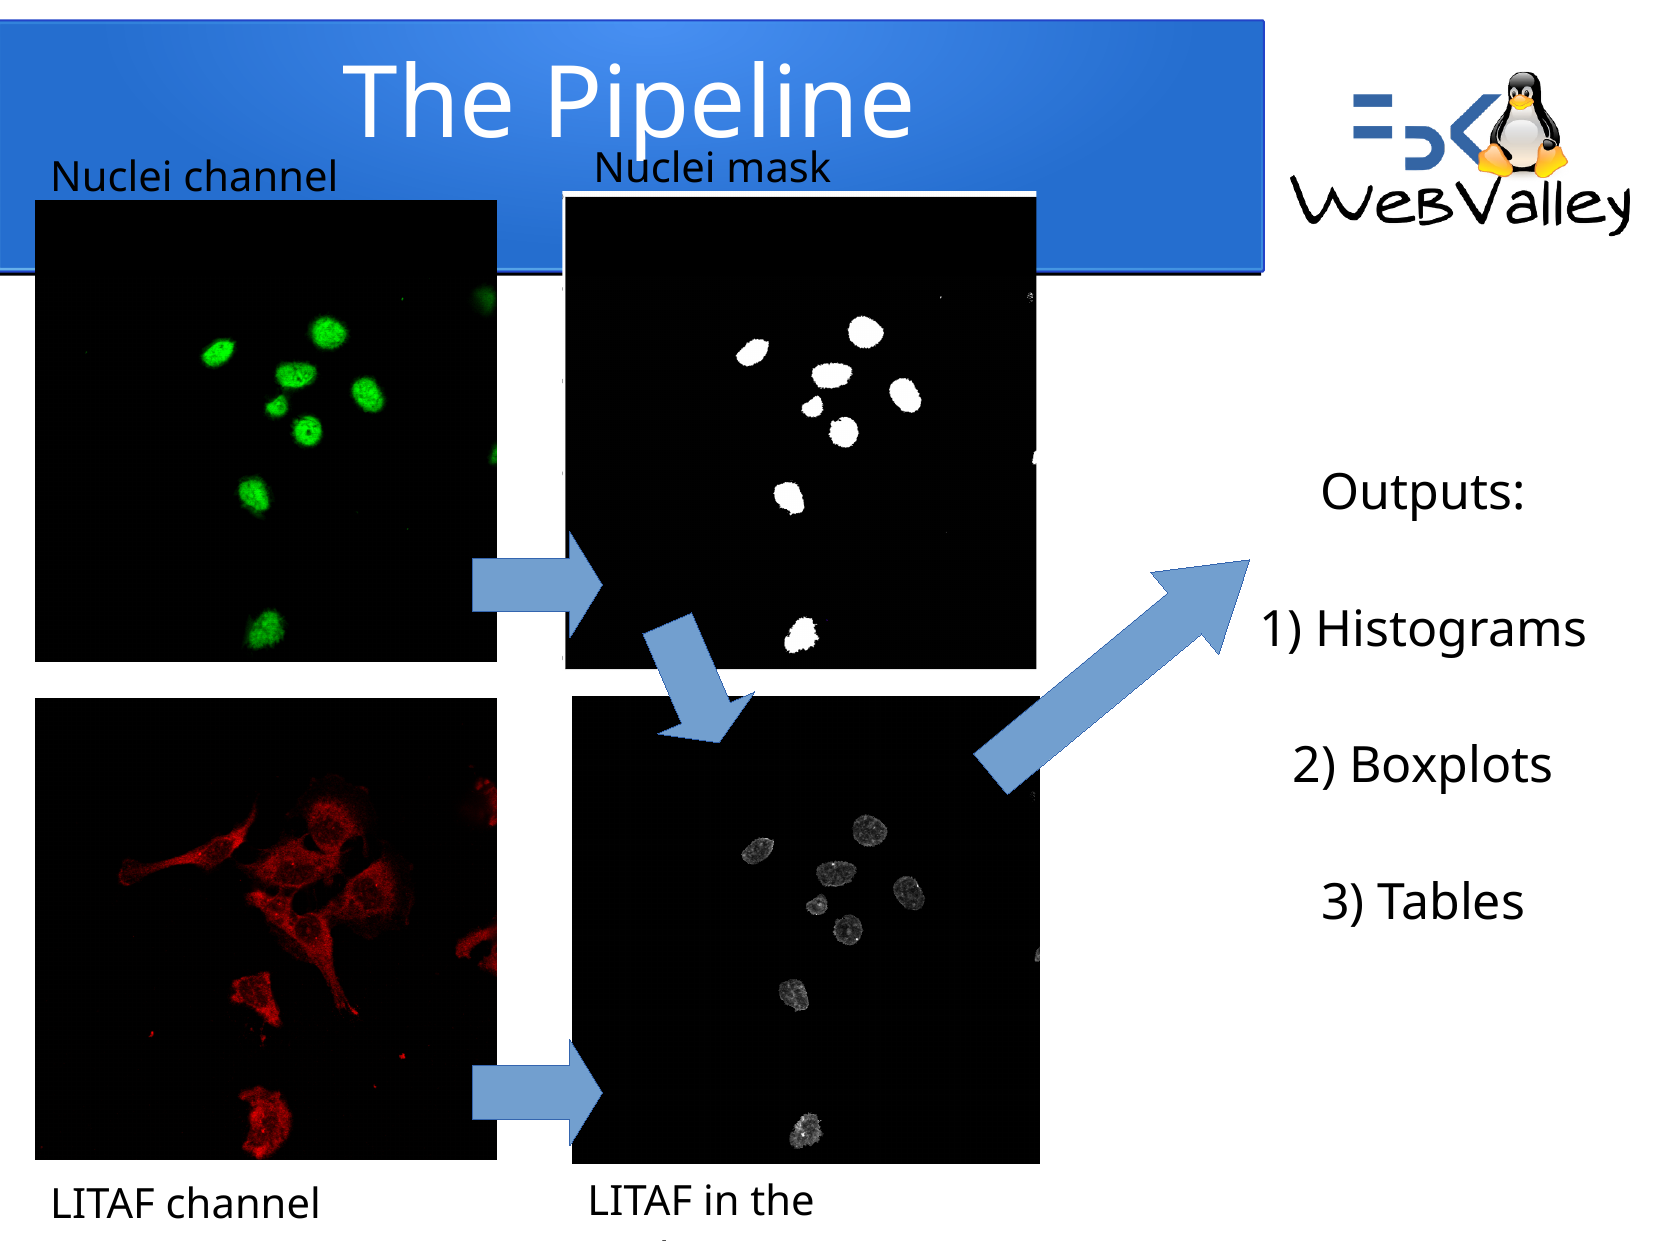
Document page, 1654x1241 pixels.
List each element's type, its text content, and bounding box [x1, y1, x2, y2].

text_box [642, 612, 755, 743]
text_box Nuclei channel [35, 138, 414, 200]
picture [562, 191, 1037, 671]
text_box [973, 568, 1181, 795]
picture [35, 698, 497, 1160]
text_box LITAF channel [35, 1166, 414, 1229]
text_box Outputs: 1) Histograms 2) Boxplots 3) Tables [1181, 448, 1654, 1028]
picture [1290, 70, 1630, 237]
text_box Nuclei mask [578, 129, 969, 192]
text_box [472, 1039, 603, 1146]
picture [35, 200, 497, 662]
text_box [472, 531, 603, 638]
text_box The Pipeline [0, 23, 1262, 151]
picture [729, 696, 742, 701]
text_box LITAF in the nuclei [572, 1164, 951, 1226]
picture [572, 696, 1040, 1164]
